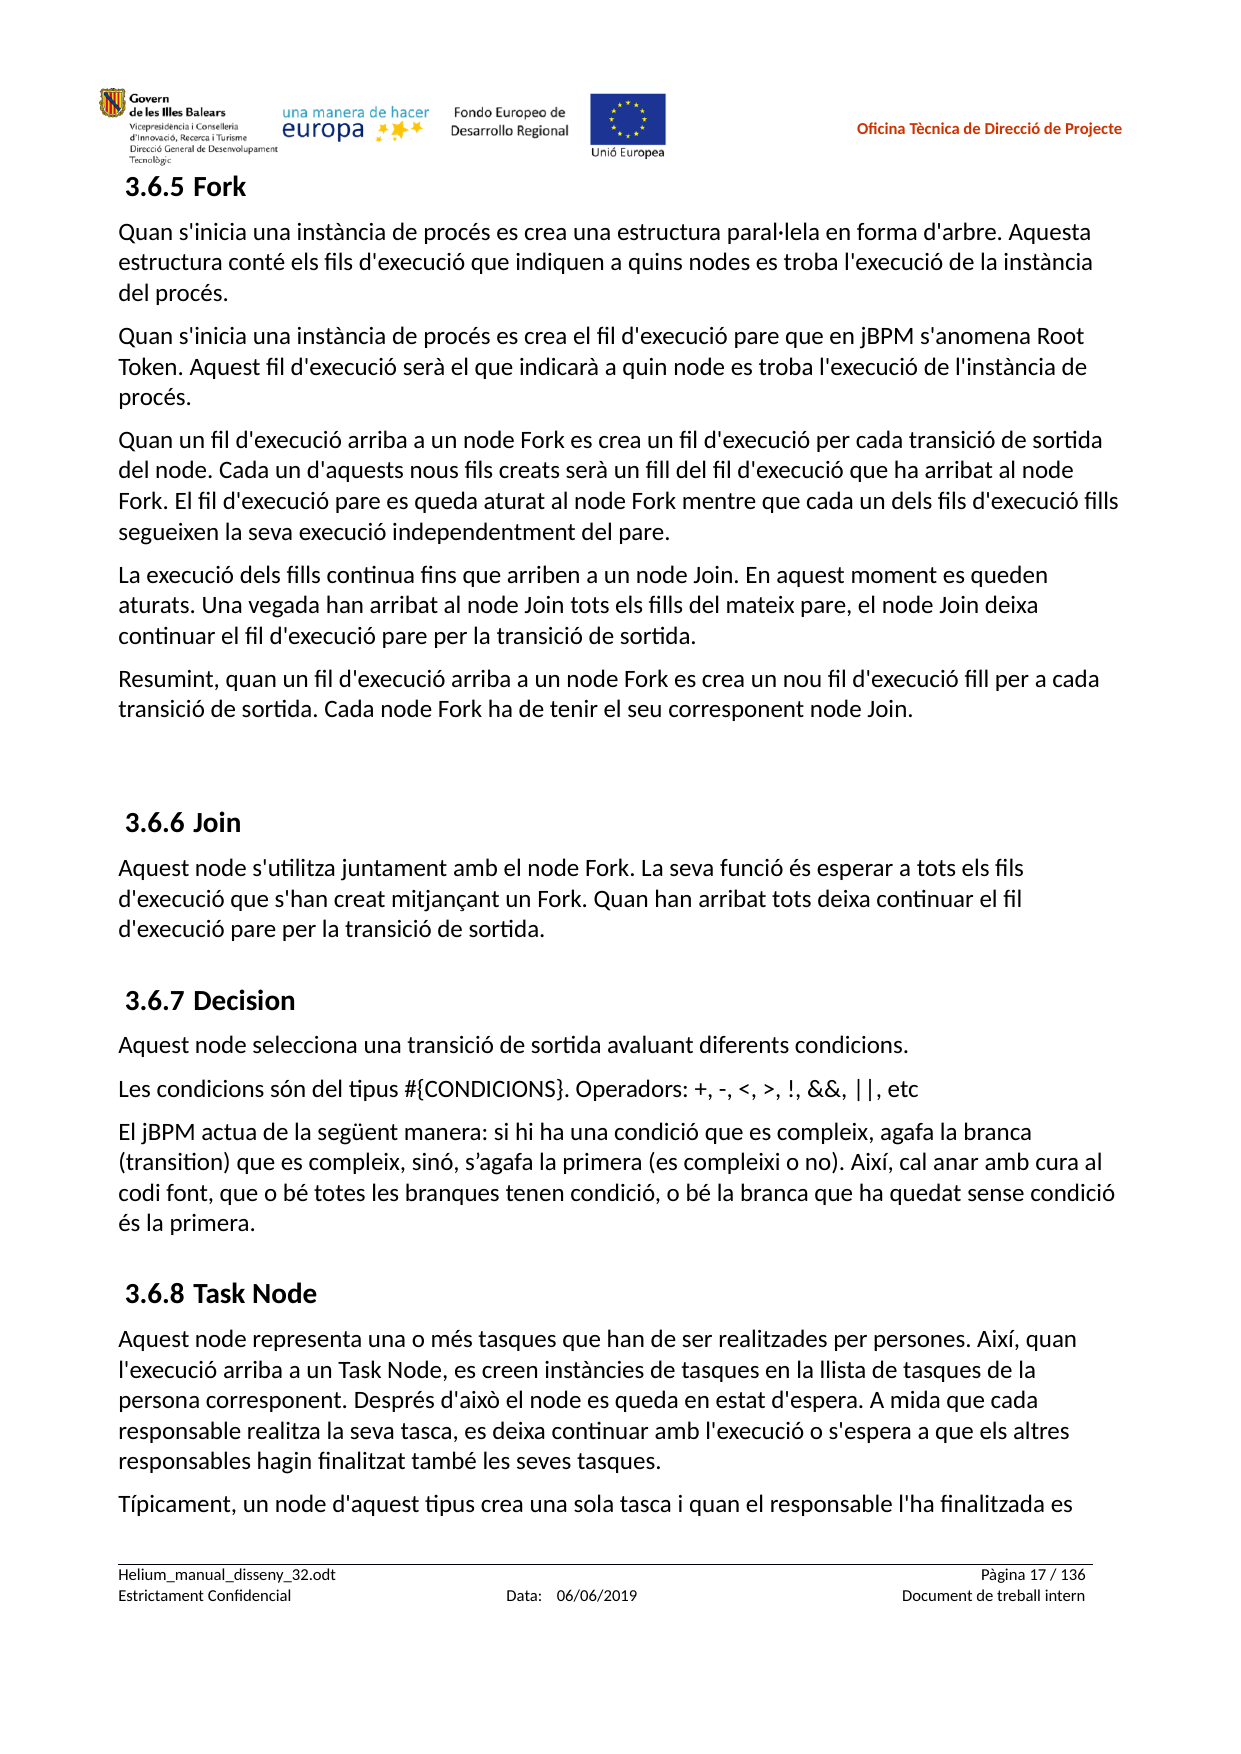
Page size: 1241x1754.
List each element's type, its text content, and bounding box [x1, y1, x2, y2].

text Aquest node selecciona una transició de sortida avaluant diferents condicions. [118, 1030, 1122, 1060]
text Aquest node representa una o més tasques que han de ser realitzades per persones. Així, quan l'execució arriba a un Task Node, es creen instàncies de tasques en la llista de tasques de la persona corresponent. Després d'això el node es queda en estat d'espera. A mida que cada responsable realitza la seva tasca, es deixa continuar amb l'execució o s'espera a que els altres responsables hagin finalitzat també les seves tasques. [118, 1323, 1122, 1476]
subtitle Decision [118, 982, 1122, 1017]
picture [99, 87, 668, 166]
text Quan un fil d'execució arriba a un node Fork es crea un fil d'execució per cada transició de sortida del node. Cada un d'aquests nous fils creats serà un fill del fil d'execució que ha arribat al node Fork. El fil d'execució pare es queda aturat al node Fork mentre que cada un dels fils d'execució fills segueixen la seva execució independentment del pare. [118, 424, 1122, 546]
subtitle Fork [118, 168, 1122, 203]
text El jBPM actua de la següent manera: si hi ha una condició que es compleix, agafa la branca (transition) que es compleix, sinó, s’agafa la primera (es compleixi o no). Així, cal anar amb cura al codi font, que o bé totes les branques tenen condició, o bé la branca que ha quedat sense condició és la primera. [118, 1116, 1122, 1238]
text Quan s'inicia una instància de procés es crea el fil d'execució pare que en jBPM s'anomena Root Token. Aquest fil d'execució serà el que indicarà a quin node es troba l'execució de l'instància de procés. [118, 320, 1122, 412]
text Aquest node s'utilitza juntament amb el node Fork. La seva funció és esperar a tots els fils d'execució que s'han creat mitjançant un Fork. Quan han arribat tots deixa continuar el fil d'execució pare per la transició de sortida. [118, 852, 1122, 944]
text Resumint, quan un fil d'execució arriba a un node Fork es crea un nou fil d'execució fill per a cada transició de sortida. Cada node Fork ha de tenir el seu corresponent node Join. [118, 663, 1122, 724]
text Típicament, un node d'aquest tipus crea una sola tasca i quan el responsable l'ha finalitzada es [118, 1488, 1122, 1519]
text Quan s'inicia una instància de procés es crea una estructura paral·lela en forma d'arbre. Aquesta estructura conté els fils d'execució que indiquen a quins nodes es troba l'execució de la instància del procés. [118, 216, 1122, 308]
subtitle Task Node [118, 1275, 1122, 1311]
text Les condicions són del tipus #{CONDICIONS}. Operadors: +, -, <, >, !, &&, ||, etc [118, 1073, 1122, 1103]
text La execució dels fills continua fins que arriben a un node Join. En aquest moment es queden aturats. Una vegada han arribat al node Join tots els fills del mateix pare, el node Join deixa continuar el fil d'execució pare per la transició de sortida. [118, 559, 1122, 650]
subtitle Join [118, 804, 1122, 840]
